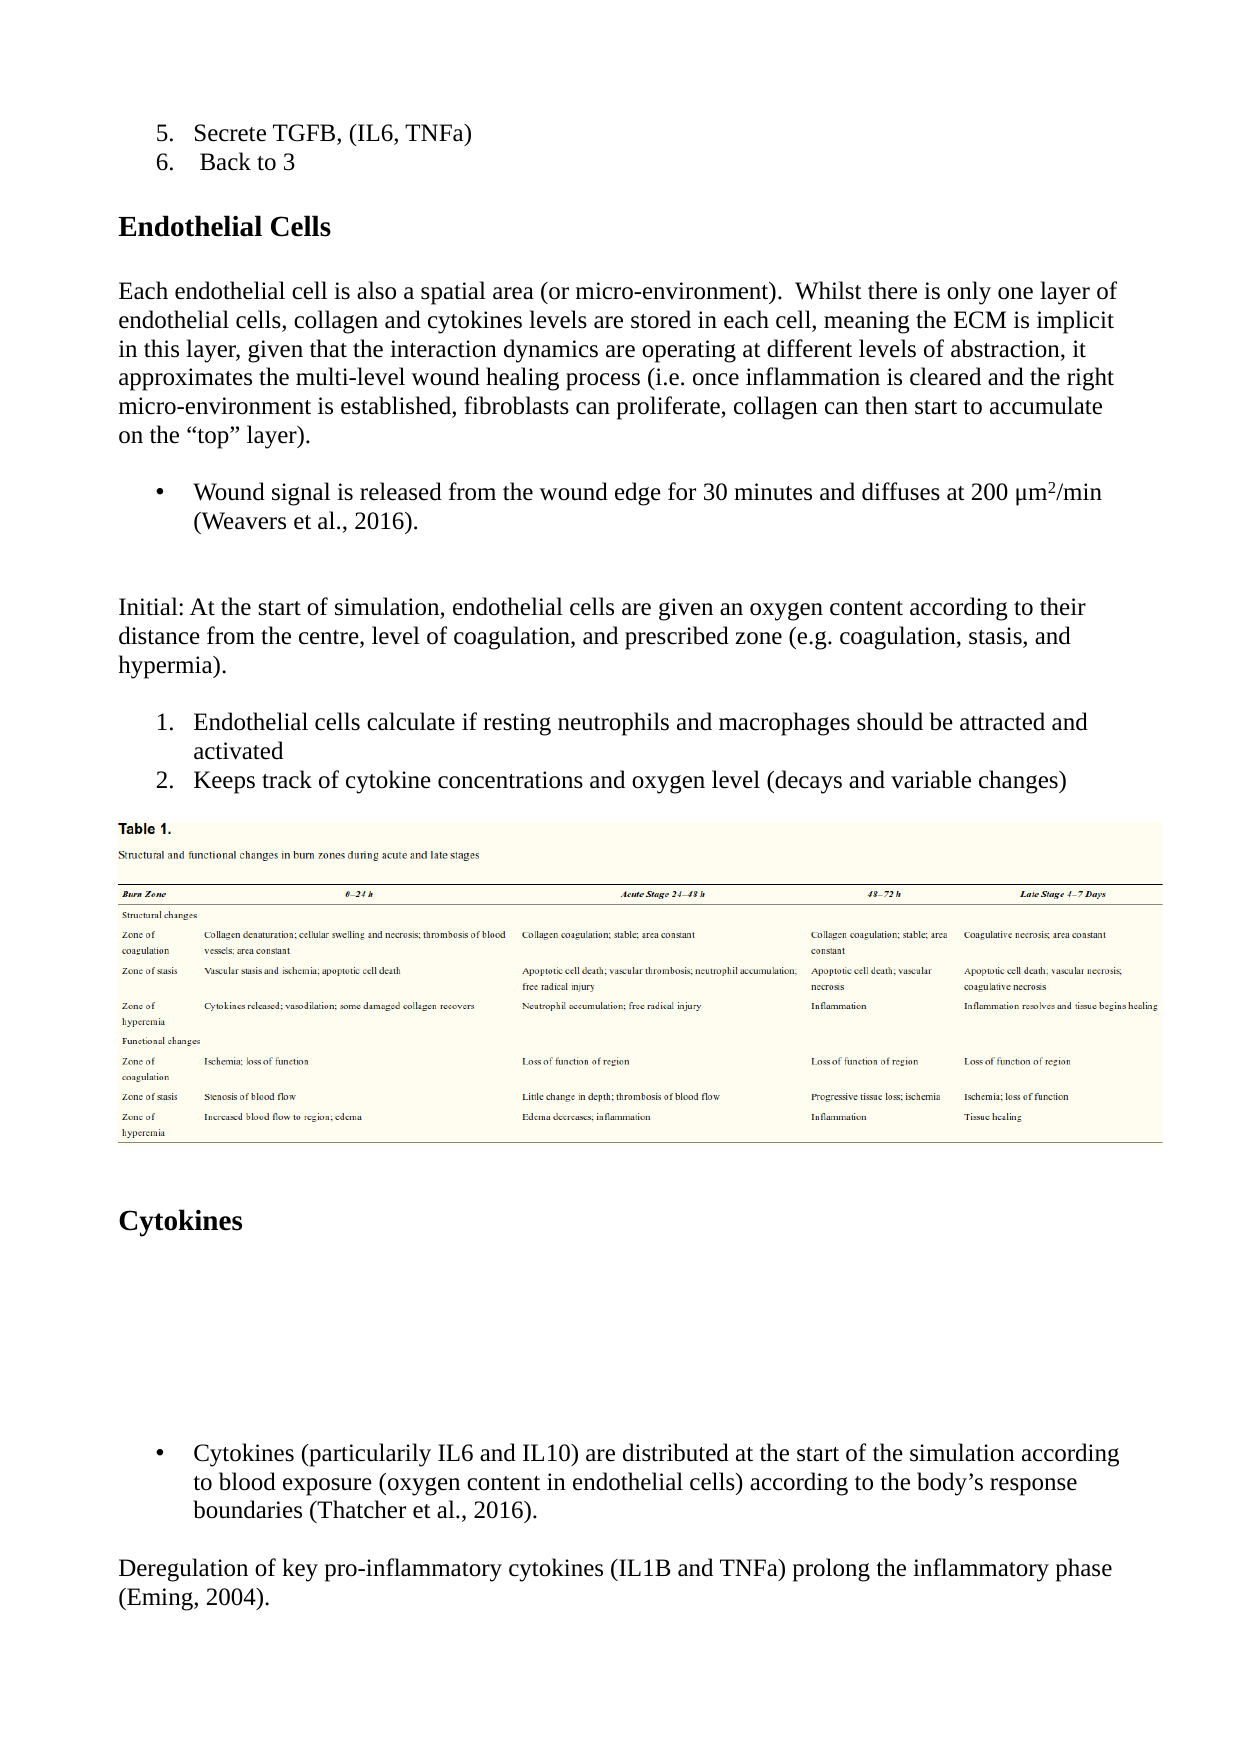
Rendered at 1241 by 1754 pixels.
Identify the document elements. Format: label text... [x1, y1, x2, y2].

text Endothelial Cells [118, 209, 1122, 243]
text Cytokines [118, 1203, 1122, 1237]
list Wound signal is released from the wound edge for 30 minutes and diffuses at 200 μm2/min (Weavers et al., 2016). [156, 477, 1122, 535]
list Keeps track of cytokine concentrations and oxygen level (decays and variable changes) [156, 765, 1122, 794]
list Back to 3 [156, 147, 1122, 176]
text Initial: At the start of simulation, endothelial cells are given an oxygen content according to their distance from the centre, level of coagulation, and prescribed zone (e.g. coagulation, stasis, and hypermia). [118, 592, 1122, 679]
list Cytokines (particularily IL6 and IL10) are distributed at the start of the simulation according to blood exposure (oxygen content in endothelial cells) according to the body’s response boundaries (Thatcher et al., 2016). [156, 1438, 1122, 1524]
text Each endothelial cell is also a spatial area (or micro-environment). Whilst there is only one layer of endothelial cells, collagen and cytokines levels are stored in each cell, meaning the ECM is implicit in this layer, given that the interaction dynamics are operating at different levels of abstraction, it approximates the multi-level wound healing process (i.e. once inflammation is cleared and the right micro-environment is established, fibroblasts can proliferate, collagen can then start to accumulate on the “top” layer). [118, 276, 1122, 449]
list Endothelial cells calculate if resting neutrophils and macrophages should be attracted and activated [156, 707, 1122, 765]
text Deregulation of key pro-inflammatory cytokines (IL1B and TNFa) prolong the inflammatory phase (Eming, 2004). [118, 1553, 1122, 1610]
list Secrete TGFB, (IL6, TNFa) [156, 118, 1122, 147]
picture [118, 822, 1163, 1146]
